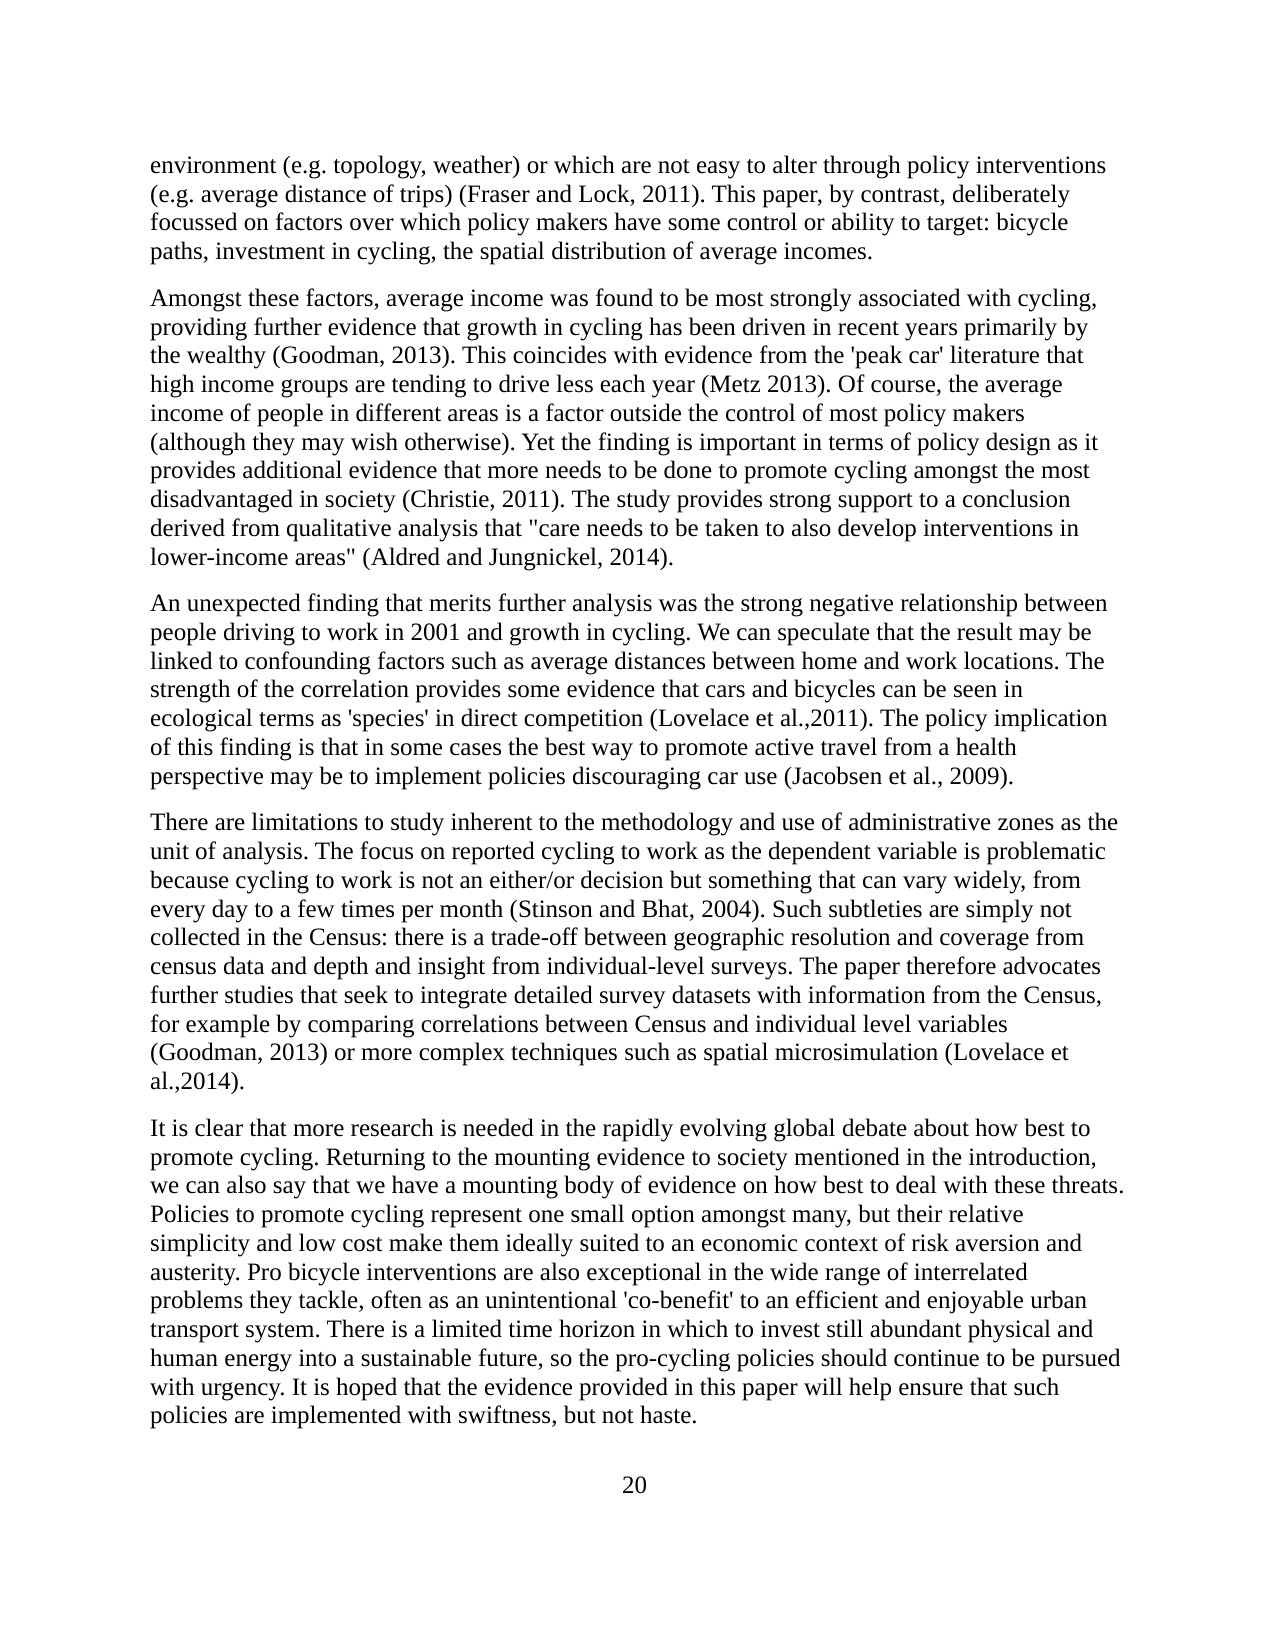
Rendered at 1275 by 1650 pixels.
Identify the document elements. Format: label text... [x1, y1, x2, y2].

text It is clear that more research is needed in the rapidly evolving global debate about how best to promote cycling. Returning to the mounting evidence to society mentioned in the introduction, we can also say that we have a mounting body of evidence on how best to deal with these threats. Policies to promote cycling represent one small option amongst many, but their relative simplicity and low cost make them ideally suited to an economic context of risk aversion and austerity. Pro bicycle interventions are also exceptional in the wide range of interrelated problems they tackle, often as an unintentional 'co-benefit' to an efficient and enjoyable urban transport system. There is a limited time horizon in which to invest still abundant physical and human energy into a sustainable future, so the pro-cycling policies should continue to be pursued with urgency. It is hoped that the evidence provided in this paper will help ensure that such policies are implemented with swiftness, but not haste. [150, 1113, 1125, 1429]
text environment (e.g. topology, weather) or which are not easy to alter through policy interventions (e.g. average distance of trips) (Fraser and Lock, 2011). This paper, by contrast, deliberately focussed on factors over which policy makers have some control or ability to target: bicycle paths, investment in cycling, the spatial distribution of average incomes. [150, 150, 1125, 265]
text Amongst these factors, average income was found to be most strongly associated with cycling, providing further evidence that growth in cycling has been driven in recent years primarily by the wealthy (Goodman, 2013). This coincides with evidence from the 'peak car' literature that high income groups are tending to drive less each year (Metz 2013). Of course, the average income of people in different areas is a factor outside the control of most policy makers (although they may wish otherwise). Yet the finding is important in terms of policy design as it provides additional evidence that more needs to be done to promote cycling amongst the most disadvantaged in society (Christie, 2011). The study provides strong support to a conclusion derived from qualitative analysis that "care needs to be taken to also develop interventions in lower-income areas" (Aldred and Jungnickel, 2014). [150, 283, 1125, 570]
text An unexpected finding that merits further analysis was the strong negative relationship between people driving to work in 2001 and growth in cycling. We can speculate that the result may be linked to confounding factors such as average distances between home and work locations. The strength of the correlation provides some evidence that cars and bicycles can be seen in ecological terms as 'species' in direct competition (Lovelace et al.,2011). The policy implication of this finding is that in some cases the best way to promote active travel from a health perspective may be to implement policies discouraging car use (Jacobsen et al., 2009). [150, 588, 1125, 789]
text There are limitations to study inherent to the methodology and use of administrative zones as the unit of analysis. The focus on reported cycling to work as the dependent variable is problematic because cycling to work is not an either/or decision but something that can vary widely, from every day to a few times per month (Stinson and Bhat, 2004). Such subtleties are simply not collected in the Census: there is a trade-off between geographic resolution and coverage from census data and depth and insight from individual-level surveys. The paper therefore advocates further studies that seek to integrate detailed survey datasets with information from the Census, for example by comparing correlations between Census and individual level variables (Goodman, 2013) or more complex techniques such as spatial microsimulation (Lovelace et al.,2014). [150, 807, 1125, 1095]
